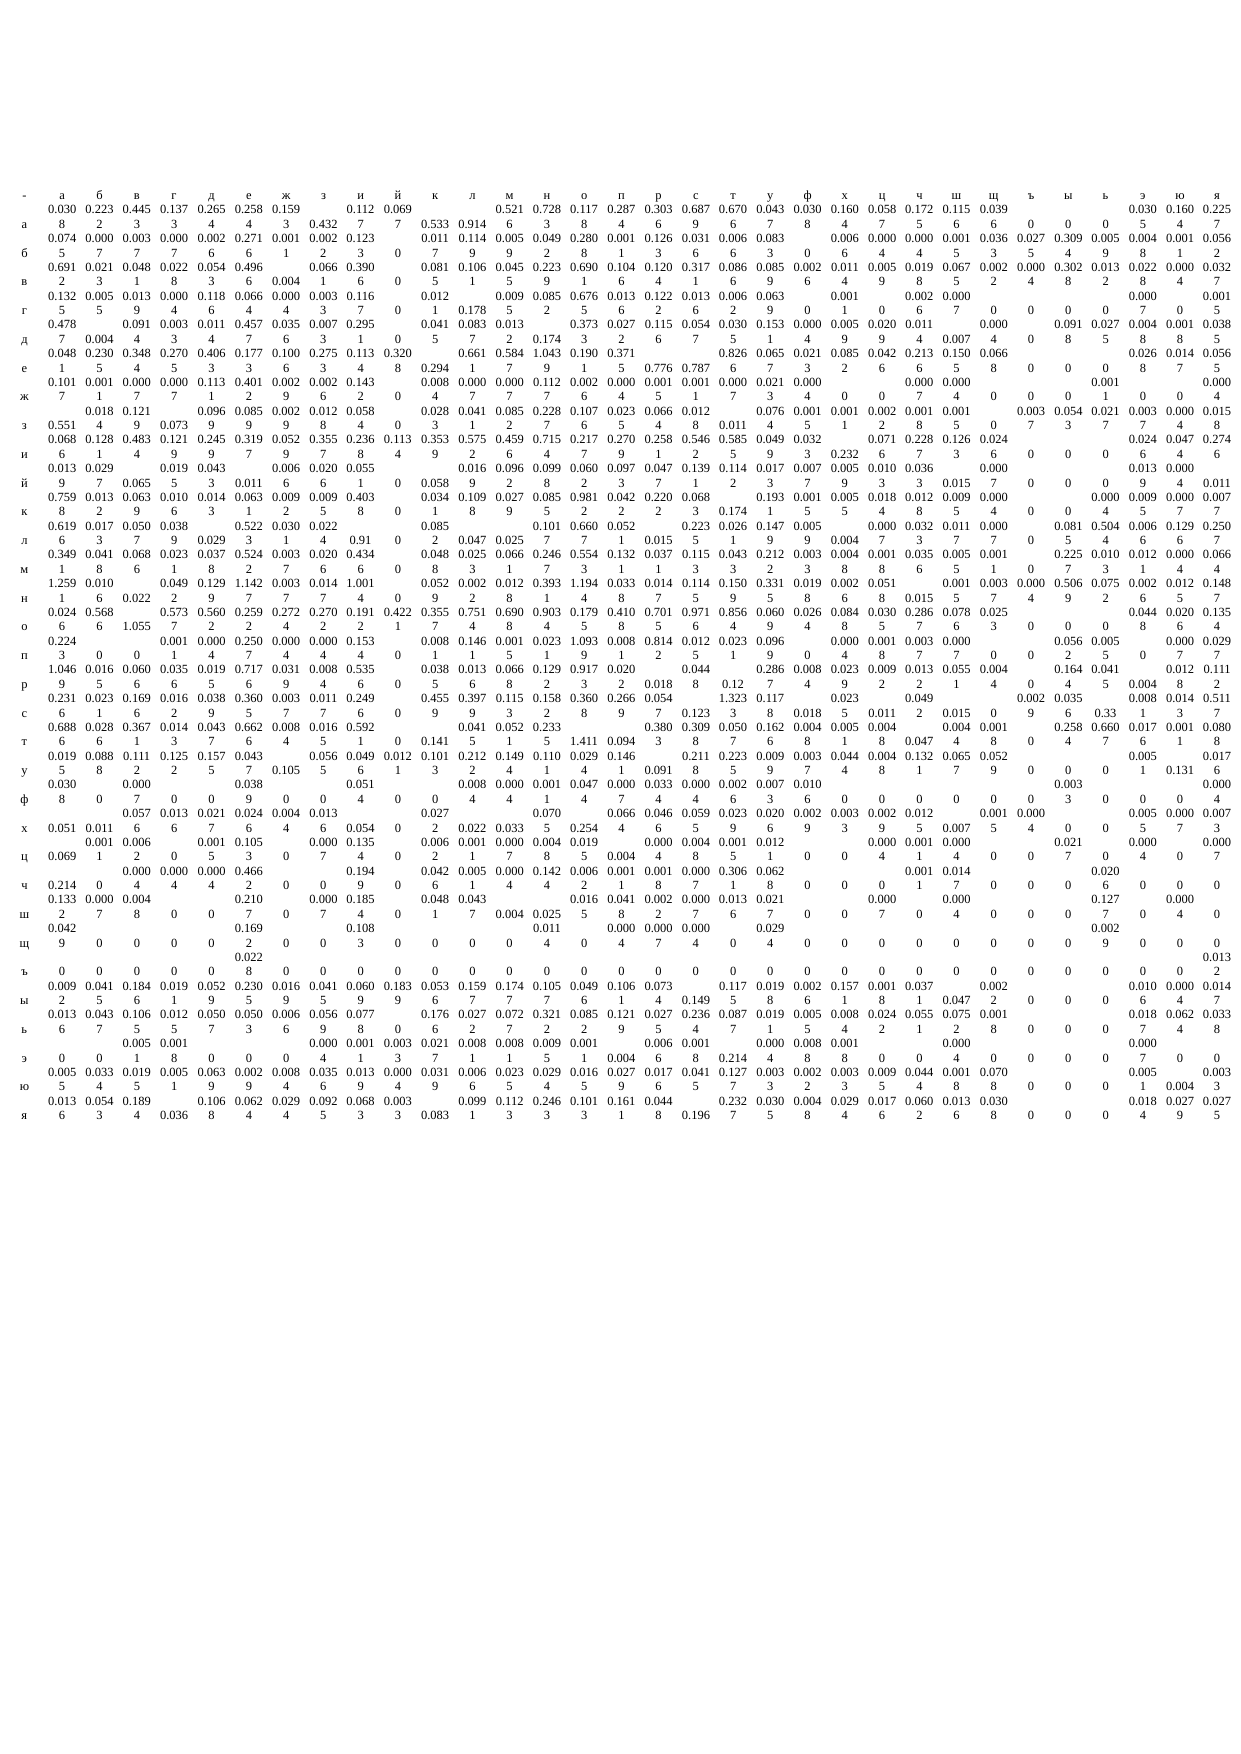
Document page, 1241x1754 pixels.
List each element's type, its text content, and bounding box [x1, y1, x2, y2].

table_cell 0.0051 [1124, 749, 1161, 777]
table_cell 0.2584 [230, 202, 267, 231]
table_cell 0.0059 [1087, 231, 1124, 260]
table_cell 0.0007 [677, 892, 714, 921]
table_cell 0 [491, 950, 528, 978]
table_cell 0.1127 [528, 375, 565, 403]
table_cell 0 [267, 777, 304, 806]
table_cell 0.0551 [901, 1007, 938, 1036]
table_cell 0.0213 [789, 346, 826, 375]
table_cell 0 [1050, 1007, 1087, 1036]
table_cell 0.1277 [1087, 892, 1124, 921]
table_cell 0 [1050, 1094, 1087, 1122]
table_cell 0.0004 [751, 1036, 789, 1065]
table_cell 0 [1087, 950, 1124, 978]
table_cell 0.1127 [342, 202, 379, 231]
table_cell 0.0474 [565, 777, 602, 806]
table_cell с [5, 691, 43, 720]
table_cell 0 [901, 777, 938, 806]
table_cell 0.0048 [677, 835, 714, 863]
table_header ч [901, 176, 938, 202]
table_header ь [1087, 176, 1124, 202]
table_cell 0 [305, 950, 342, 978]
table_cell 0.2136 [901, 346, 938, 375]
table_cell 0.0536 [416, 979, 453, 1007]
table_cell л [5, 519, 43, 547]
table_cell 0.0143 [155, 720, 192, 748]
table_cell 0 [789, 921, 826, 950]
table_cell 0.2724 [267, 605, 304, 633]
table_cell 0.0356 [901, 547, 938, 576]
table_cell 0.0378 [193, 547, 230, 576]
table_cell 0.1017 [43, 375, 81, 403]
table_cell 0.004 [81, 317, 118, 346]
table_cell 0.1149 [454, 231, 491, 260]
table_cell 0.0543 [193, 260, 230, 288]
table_cell 0 [81, 864, 118, 892]
table_cell 0.3171 [677, 260, 714, 288]
table_cell з [5, 404, 43, 432]
table_cell 0.0294 [565, 749, 602, 777]
table_cell 0.0011 [826, 404, 863, 432]
table_cell 0.1178 [565, 202, 602, 231]
table_cell 0.0011 [81, 835, 118, 863]
table_cell 0.2305 [230, 979, 267, 1007]
table_cell 0 [938, 950, 975, 978]
table_cell 0.5752 [454, 432, 491, 461]
table_cell 0.0084 [305, 662, 342, 691]
table_cell 0.0198 [789, 576, 826, 605]
table_cell 0 [975, 1036, 1012, 1065]
table_cell 0 [1050, 289, 1087, 317]
table_cell 0 [714, 950, 751, 978]
table_cell 0 [975, 289, 1012, 317]
table_cell 0.0529 [267, 432, 304, 461]
table_cell 0.2463 [528, 1094, 565, 1122]
table_cell 0.004 [826, 519, 863, 547]
table_cell 0.0308 [43, 777, 81, 806]
table_cell 0.0033 [789, 547, 826, 576]
table_cell 0 [379, 835, 416, 863]
table_cell 0.011 [863, 691, 901, 720]
table_cell 0 [193, 950, 230, 978]
table_cell 0.2716 [230, 231, 267, 260]
table_cell 0 [975, 375, 1012, 403]
table_cell 0.0037 [118, 231, 155, 260]
table_cell 0.1854 [342, 892, 379, 921]
table_cell 0.0048 [1124, 317, 1161, 346]
table_cell 0.0253 [454, 547, 491, 576]
table_cell 0.3557 [305, 432, 342, 461]
table_cell 0.2467 [528, 547, 565, 576]
table_cell 0.047 [938, 979, 975, 1007]
table_cell 0.025 [528, 892, 565, 921]
table_cell 0.0962 [491, 461, 528, 490]
table_cell 0 [193, 892, 230, 921]
table_cell 0 [81, 1036, 118, 1065]
table_cell 0.2202 [640, 490, 677, 518]
table_cell 0.0055 [81, 289, 118, 317]
table_cell 0 [43, 950, 81, 978]
table_cell 0 [379, 519, 416, 547]
table_cell 0.0062 [118, 835, 155, 863]
table_cell 0.0136 [938, 1094, 975, 1122]
table_cell 0.0007 [454, 375, 491, 403]
table_cell 0.0925 [305, 1094, 342, 1122]
table_cell 0.0055 [826, 490, 863, 518]
table_cell 0.2459 [193, 432, 230, 461]
table_cell 0.1134 [342, 346, 379, 375]
table_cell 0 [1087, 979, 1124, 1007]
table_cell 0.0301 [267, 519, 304, 547]
table_cell 0.0121 [379, 749, 416, 777]
table_cell 0.0334 [640, 777, 677, 806]
table_cell 0 [1012, 547, 1049, 576]
table_cell 0.0565 [305, 749, 342, 777]
table_cell 0.0191 [155, 979, 192, 1007]
table_cell 0 [603, 950, 640, 978]
table_cell 0.1912 [342, 605, 379, 633]
table_cell 0 [1012, 777, 1049, 806]
table_cell 0.0305 [863, 605, 901, 633]
table_cell 0.5543 [565, 547, 602, 576]
table_cell 0.0015 [938, 231, 975, 260]
table_cell 0.0004 [1087, 490, 1124, 518]
table_cell 0.0015 [491, 634, 528, 662]
table_cell 0.0062 [565, 864, 602, 892]
table_cell 0.3212 [528, 1007, 565, 1036]
table_cell 0 [677, 950, 714, 978]
table_cell 0.6912 [43, 260, 81, 288]
table_cell 0.0217 [751, 892, 789, 921]
table_cell 0.0734 [640, 979, 677, 1007]
table_cell 0.0121 [416, 289, 453, 317]
table_cell 0.007 [938, 806, 975, 835]
table_cell 0.0084 [826, 1007, 863, 1036]
table_cell 0.1153 [491, 691, 528, 720]
table_cell 0.0026 [565, 375, 602, 403]
table_cell 0.0099 [751, 749, 789, 777]
table_cell 0.1692 [230, 921, 267, 950]
table_cell 0 [1087, 1007, 1124, 1036]
table_cell 0.094 [603, 720, 640, 748]
table_cell 0.0363 [901, 461, 938, 490]
table_cell 0.7283 [528, 202, 565, 231]
table_cell 0.0004 [826, 634, 863, 662]
table_cell 0.33 [1087, 691, 1124, 720]
table_cell 0.0004 [901, 231, 938, 260]
table_cell 0.0033 [826, 806, 863, 835]
table_cell 0.0026 [789, 979, 826, 1007]
table_cell 0.0136 [714, 892, 751, 921]
table_cell 0.015 [640, 519, 677, 547]
table_cell 0.0433 [714, 547, 751, 576]
table_cell 0.4966 [230, 260, 267, 288]
table_cell 0.2122 [454, 749, 491, 777]
table_cell 0.0015 [193, 835, 230, 863]
table_cell 0 [826, 921, 863, 950]
table_cell ж [5, 375, 43, 403]
table_cell 0.0488 [416, 547, 453, 576]
table_header й [379, 176, 416, 202]
table_cell 0 [1161, 1036, 1198, 1065]
table_cell 0 [1199, 921, 1235, 950]
table_cell 0.0664 [640, 404, 677, 432]
table_cell 0.0569 [305, 1007, 342, 1036]
table_cell 0.0117 [416, 231, 453, 260]
table_cell 0.1487 [1199, 576, 1235, 605]
table_cell 0.0918 [1050, 317, 1087, 346]
table_cell 0.0507 [118, 519, 155, 547]
table_cell 0.065 [118, 461, 155, 490]
table_cell 0.0514 [342, 777, 379, 806]
table_cell 0.0059 [789, 519, 826, 547]
table_cell 0.1725 [901, 202, 938, 231]
table_cell 0.0833 [751, 231, 789, 260]
table_cell 0.1142 [714, 461, 751, 490]
table_cell 0.004 [491, 892, 528, 921]
table_cell я [5, 1094, 43, 1122]
table_cell 0 [1199, 892, 1235, 921]
table_cell 0.0026 [826, 576, 863, 605]
table_cell 0.0187 [1124, 1007, 1161, 1036]
table_cell 0 [1124, 892, 1161, 921]
table_cell 0.1696 [118, 691, 155, 720]
table_cell 0.3208 [379, 346, 416, 375]
table_cell 0.0007 [863, 892, 901, 921]
table_cell 0 [379, 634, 416, 662]
table_cell 0 [379, 375, 416, 403]
table_cell 0.0004 [640, 835, 677, 863]
table_cell 0 [155, 777, 192, 806]
table_cell 0 [416, 921, 453, 950]
table_cell 0.0026 [305, 375, 342, 403]
table_cell 0.0055 [938, 547, 975, 576]
table_cell 0.0389 [230, 777, 267, 806]
table_header м [491, 176, 528, 202]
table_cell 0.0004 [975, 490, 1012, 518]
table_cell 0.5356 [342, 662, 379, 691]
table_cell 0.0973 [603, 461, 640, 490]
table_cell 0.0048 [118, 892, 155, 921]
table_cell 1.0939 [565, 634, 602, 662]
table_cell 0.0011 [603, 231, 640, 260]
table_cell 0 [379, 892, 416, 921]
table_cell 0.0305 [1124, 202, 1161, 231]
table_cell 0.0815 [416, 260, 453, 288]
table_cell 0.0004 [789, 375, 826, 403]
table_cell 0.0437 [193, 720, 230, 748]
table_cell 0.0095 [528, 1036, 565, 1065]
table_cell 0.004 [267, 260, 304, 288]
table_cell 0.0029 [789, 806, 826, 835]
table_cell 0 [1050, 375, 1087, 403]
table_cell 0.0128 [491, 576, 528, 605]
table_cell 0.0323 [789, 432, 826, 461]
table_cell 0.5117 [1199, 691, 1235, 720]
table_cell 0.1644 [1050, 662, 1087, 691]
table_cell 0.0004 [1161, 979, 1198, 1007]
table_cell 0 [379, 404, 416, 432]
table_cell 0.0385 [1199, 317, 1235, 346]
table_cell 0.0004 [1012, 806, 1049, 835]
table_cell 0.0018 [901, 404, 938, 432]
table_cell 0.432 [305, 202, 342, 231]
table_cell 0.004 [1124, 662, 1161, 691]
table_cell 0.1013 [565, 1094, 602, 1122]
table_cell 0.776 [640, 346, 677, 375]
table_cell 0.0004 [118, 864, 155, 892]
table_cell 0.0136 [677, 289, 714, 317]
table_cell 0.0198 [901, 260, 938, 288]
table_cell 0.1233 [342, 231, 379, 260]
table_cell 0.1432 [342, 375, 379, 403]
table_cell 0.022 [118, 576, 155, 605]
table_cell 0.0037 [267, 576, 304, 605]
table_cell 0.0195 [43, 749, 81, 777]
table_cell 0.0628 [751, 864, 789, 892]
table_cell 0.0015 [938, 576, 975, 605]
table_cell 0.0004 [1161, 892, 1198, 921]
table_cell 0.0837 [454, 317, 491, 346]
table_cell 0 [379, 576, 416, 605]
table_cell 0.0661 [305, 260, 342, 288]
table_cell 0.7176 [230, 662, 267, 691]
table_cell в [5, 260, 43, 288]
table_cell 0.0173 [751, 461, 789, 490]
table_cell 0.0018 [677, 1036, 714, 1065]
table_cell 0.0022 [305, 231, 342, 260]
table_cell 0.1509 [714, 576, 751, 605]
table_cell 0.0062 [714, 289, 751, 317]
table_cell 0.1219 [118, 404, 155, 432]
table_cell 0.018 [789, 691, 826, 720]
table_cell 0.0316 [677, 231, 714, 260]
table_cell 0.0165 [565, 892, 602, 921]
table_cell 0.1263 [640, 231, 677, 260]
table_cell 0 [1124, 864, 1161, 892]
table_cell 0.1013 [416, 749, 453, 777]
table_cell 1.2591 [43, 576, 81, 605]
table_cell 0.0136 [155, 806, 192, 835]
table_cell 0 [901, 1036, 938, 1065]
table_cell 0.0176 [863, 1094, 901, 1122]
table_cell 0.0297 [1199, 634, 1235, 662]
table_cell 0.0206 [751, 806, 789, 835]
table_cell 0.1076 [565, 404, 602, 432]
table_header ф [789, 176, 826, 202]
table_cell 0.6908 [491, 605, 528, 633]
table_cell 0.4787 [43, 317, 81, 346]
table_cell 0.1321 [603, 547, 640, 576]
table_cell 0.0191 [751, 1007, 789, 1036]
table_cell б [5, 231, 43, 260]
table_cell 0.4038 [342, 490, 379, 518]
table_cell 0 [863, 921, 901, 950]
table_cell п [5, 634, 43, 662]
table_cell 0 [193, 777, 230, 806]
table_cell 0.0084 [416, 375, 453, 403]
table_cell 0.015 [938, 691, 975, 720]
table_cell 0.4834 [118, 432, 155, 461]
table_cell 0.0624 [230, 1094, 267, 1122]
table_cell 0.0639 [193, 1065, 230, 1093]
table_cell ы [5, 979, 43, 1007]
table_cell 0.9716 [677, 605, 714, 633]
table_cell 1.1427 [230, 576, 267, 605]
table_cell 0.0022 [975, 260, 1012, 288]
table_cell 0.1505 [938, 346, 975, 375]
table_cell 0.0415 [677, 1065, 714, 1093]
table_cell 0.0437 [81, 1007, 118, 1036]
table_cell 0 [1012, 1065, 1049, 1093]
table_cell 0.0206 [305, 461, 342, 490]
table_cell 0.0136 [43, 1094, 81, 1122]
table_cell 0.0529 [193, 979, 230, 1007]
table_cell 0 [379, 1007, 416, 1036]
table_cell 0 [975, 835, 1012, 863]
table_cell 0.0004 [1161, 260, 1198, 288]
table_cell 0.2507 [230, 634, 267, 662]
table_cell 0.0059 [863, 260, 901, 288]
table_cell 0.0037 [267, 691, 304, 720]
table_cell 0.0492 [155, 576, 192, 605]
table_cell 0.1277 [714, 1065, 751, 1093]
table_cell 0.2874 [603, 202, 640, 231]
table_cell 0.0173 [81, 519, 118, 547]
table_cell 0.025 [491, 519, 528, 547]
table_cell 0.5602 [193, 605, 230, 633]
table_cell 0.0231 [528, 634, 565, 662]
table_cell 0.0011 [901, 835, 938, 863]
table_cell 0.0683 [342, 1094, 379, 1122]
table_cell 0.1332 [43, 892, 81, 921]
table_cell 0 [1050, 806, 1087, 835]
table_cell 0 [267, 921, 304, 950]
table_cell 0.0004 [267, 289, 304, 317]
table_cell 0.0007 [81, 231, 118, 260]
table_cell 0.0184 [81, 404, 118, 432]
table_header н [528, 176, 565, 202]
table_cell 0.0055 [43, 1065, 81, 1093]
table_cell 0.0543 [81, 1094, 118, 1122]
table_cell 0.1461 [603, 749, 640, 777]
table_cell 0.1219 [155, 432, 192, 461]
table_cell 0.0011 [267, 231, 304, 260]
table_cell 0 [1124, 950, 1161, 978]
table_cell э [5, 1036, 43, 1065]
table_cell 0.0294 [751, 921, 789, 950]
table_cell 0.5223 [230, 519, 267, 547]
table_cell 0.0081 [603, 634, 640, 662]
table_cell 0.0007 [81, 892, 118, 921]
table_cell 0.0305 [714, 317, 751, 346]
table_cell 0.0448 [677, 662, 714, 691]
table_cell 0 [193, 1036, 230, 1065]
table_cell 0.0275 [1199, 1094, 1235, 1122]
table_cell ф [5, 777, 43, 806]
table_cell 1.1944 [565, 576, 602, 605]
table_cell н [5, 576, 43, 605]
table_cell 0.0077 [1199, 490, 1235, 518]
table_cell 0.0011 [565, 1036, 602, 1065]
table_cell 0.011 [1199, 461, 1235, 490]
table_cell 0.7514 [454, 605, 491, 633]
table_cell 0.0176 [1199, 749, 1235, 777]
table_cell 0.0444 [901, 1065, 938, 1093]
table_cell 0 [975, 777, 1012, 806]
table_cell ш [5, 892, 43, 921]
table_cell 0.0206 [1087, 864, 1124, 892]
table_header р [640, 176, 677, 202]
table_cell 0.015 [938, 461, 975, 490]
table_cell 0.0551 [342, 461, 379, 490]
table_cell 0.0103 [863, 461, 901, 490]
table_cell 0.0507 [714, 720, 751, 748]
table_header с [677, 176, 714, 202]
table_cell 0 [379, 317, 416, 346]
table_cell 0.0852 [565, 1007, 602, 1036]
table_cell 0 [1161, 921, 1198, 950]
table_cell 0.1065 [118, 1007, 155, 1036]
table_cell 0.0015 [714, 835, 751, 863]
table_header г [155, 176, 192, 202]
table_cell 0.6879 [677, 202, 714, 231]
table_cell 0.6706 [714, 202, 751, 231]
table_cell 0.0007 [938, 634, 975, 662]
table_cell 0.0011 [1087, 375, 1124, 403]
table_cell 0.1747 [491, 979, 528, 1007]
table_cell 0.0668 [491, 662, 528, 691]
table_cell 0.0011 [1161, 720, 1198, 748]
table_cell 0.0448 [1124, 605, 1161, 633]
table_cell 0.5242 [230, 547, 267, 576]
table_cell 0.0125 [901, 806, 938, 835]
table_cell 0 [975, 634, 1012, 662]
table_header ю [1161, 176, 1198, 202]
table_cell 0 [863, 864, 901, 892]
table_cell 0.6611 [454, 346, 491, 375]
table_cell 0.0705 [528, 806, 565, 835]
table_cell 0.0198 [751, 979, 789, 1007]
table_cell 0.0195 [193, 662, 230, 691]
table_header к [416, 176, 453, 202]
table_cell 0.0011 [677, 375, 714, 403]
table_cell 0.0308 [975, 1094, 1012, 1122]
table_cell 0.0136 [43, 1007, 81, 1036]
table_cell 0.0275 [640, 1007, 677, 1036]
table_cell 0 [1050, 749, 1087, 777]
table_cell 0 [1124, 634, 1161, 662]
table_cell 0 [81, 634, 118, 662]
table_cell 0.0007 [901, 375, 938, 403]
table_cell 0.0202 [603, 662, 640, 691]
table_cell 0 [826, 892, 863, 921]
table_cell 0.0294 [267, 1094, 304, 1122]
table_cell 0.0481 [118, 260, 155, 288]
table_cell 0 [118, 634, 155, 662]
table_cell 0 [975, 864, 1012, 892]
table_cell 0 [1050, 950, 1087, 978]
table_cell 0.0004 [1199, 777, 1235, 806]
table_cell 0.0004 [863, 835, 901, 863]
table_header е [230, 176, 267, 202]
table_cell 0.2507 [1199, 519, 1235, 547]
table_cell 0.0004 [1199, 375, 1235, 403]
table_cell 0.2867 [751, 662, 789, 691]
table_cell 0.0852 [826, 346, 863, 375]
table_cell 0.1061 [454, 260, 491, 288]
table_cell 0 [1050, 979, 1087, 1007]
table_cell 0.0602 [565, 461, 602, 490]
table_cell 0.0136 [603, 289, 640, 317]
table_cell 0.214 [714, 1036, 751, 1065]
table_cell 0.2584 [1050, 720, 1087, 748]
table_cell 0.0004 [305, 634, 342, 662]
table_cell 0.3028 [1050, 260, 1087, 288]
table_cell 0.0385 [416, 662, 453, 691]
table_cell 0 [1050, 605, 1087, 633]
table_cell 0.0261 [714, 519, 751, 547]
table_cell 0 [1161, 777, 1198, 806]
table_cell 0.0162 [155, 691, 192, 720]
table_header щ [975, 176, 1012, 202]
table_cell 0.0209 [863, 317, 901, 346]
table_header о [565, 176, 602, 202]
table_cell 0.0007 [305, 835, 342, 863]
table_cell 0.0007 [1199, 835, 1235, 863]
table_cell 0.0268 [1124, 346, 1161, 375]
table_cell 0.0092 [863, 662, 901, 691]
table_cell 0 [1012, 519, 1049, 547]
table_cell 0.1931 [751, 490, 789, 518]
table_cell 0 [789, 950, 826, 978]
table_cell 0.0275 [1012, 231, 1049, 260]
table_cell 0.0022 [789, 1065, 826, 1093]
table_cell 0.0073 [305, 317, 342, 346]
table_cell 0.2122 [751, 547, 789, 576]
table_cell 0.0059 [826, 461, 863, 490]
table_cell 0 [1087, 835, 1124, 863]
table_cell 0.1373 [155, 202, 192, 231]
table_cell 0.0246 [1124, 432, 1161, 461]
table_cell 0.0848 [826, 605, 863, 633]
table_header у [751, 176, 789, 202]
table_cell 0.0004 [1161, 547, 1198, 576]
table_cell 0.0018 [863, 547, 901, 576]
table_cell 0.7598 [43, 490, 81, 518]
table_cell 0.1949 [342, 864, 379, 892]
table_cell 0.0562 [1199, 231, 1235, 260]
table_cell 0.1222 [640, 289, 677, 317]
table_cell 0.0114 [528, 921, 565, 950]
table_cell 0.0914 [118, 317, 155, 346]
table_cell 1.0439 [528, 346, 565, 375]
table_cell 0 [1012, 864, 1049, 892]
table_cell 0.0022 [975, 979, 1012, 1007]
table_cell 0.0481 [43, 346, 81, 375]
table_cell 0.0745 [43, 231, 81, 260]
table_cell 0.3197 [230, 432, 267, 461]
table_cell 0.0507 [193, 1007, 230, 1036]
table_cell 0.0518 [863, 576, 901, 605]
table_cell 0.0007 [118, 375, 155, 403]
table_cell ь [5, 1007, 43, 1036]
table_cell 0.0664 [1199, 547, 1235, 576]
table_cell 0.0004 [305, 1036, 342, 1065]
table_cell 0.1156 [938, 202, 975, 231]
table_cell 0.022 [454, 806, 491, 835]
table_cell 0.0217 [193, 806, 230, 835]
table_cell 0.0184 [1124, 1094, 1161, 1122]
table_cell 0 [975, 921, 1012, 950]
table_cell 0.3803 [640, 720, 677, 748]
table_cell 0.1461 [454, 634, 491, 662]
table_cell 0 [751, 950, 789, 978]
table_cell 0.0073 [751, 777, 789, 806]
table_cell 0.058 [416, 461, 453, 490]
table_cell 0.0147 [1199, 979, 1235, 1007]
table_cell 0.0015 [1199, 289, 1235, 317]
table_cell 0.0007 [1124, 289, 1161, 317]
table_cell 0.0055 [789, 1007, 826, 1036]
table_cell 0.054 [342, 806, 379, 835]
table_cell 0.0081 [454, 1036, 491, 1065]
table_header х [826, 176, 863, 202]
table_cell 0.3036 [640, 202, 677, 231]
table_cell 0.0239 [714, 806, 751, 835]
table_cell 0.1494 [491, 749, 528, 777]
table_cell 0.0033 [1199, 1065, 1235, 1093]
table_header ы [1050, 176, 1087, 202]
table_cell 0.0147 [1161, 346, 1198, 375]
table_cell 0.2368 [342, 432, 379, 461]
table_header ш [938, 176, 975, 202]
table_cell 0.0106 [1124, 979, 1161, 1007]
table_cell 0.0128 [1161, 662, 1198, 691]
table_header - [5, 176, 43, 202]
table_cell 0.0242 [863, 1007, 901, 1036]
table_cell 0.3979 [454, 691, 491, 720]
table_cell 0.1534 [342, 634, 379, 662]
table_cell 0.3931 [528, 576, 565, 605]
table_cell 0 [379, 806, 416, 835]
table_header в [118, 176, 155, 202]
table_cell 0 [789, 634, 826, 662]
table_cell 0.4346 [342, 547, 379, 576]
table_cell 0 [714, 921, 751, 950]
table_cell 0 [1199, 1036, 1235, 1065]
table_cell 0.1098 [454, 490, 491, 518]
table_cell 0.0264 [789, 605, 826, 633]
table_cell 0.0279 [1161, 1094, 1198, 1122]
table_cell 0.0664 [603, 806, 640, 835]
table_cell 1.3233 [714, 691, 751, 720]
table_cell 0.7154 [528, 432, 565, 461]
table_cell 0.0639 [751, 289, 789, 317]
table_cell 0.047 [454, 519, 491, 547]
table_cell 0.1604 [1161, 202, 1198, 231]
table_cell 0.0474 [1161, 432, 1198, 461]
table_cell 1.0469 [43, 662, 81, 691]
table_cell у [5, 749, 43, 777]
table_cell 0 [826, 950, 863, 978]
table_cell 0.0697 [379, 202, 416, 231]
table_cell 0.0418 [603, 892, 640, 921]
table_cell 0.0026 [714, 777, 751, 806]
table_cell 0.0246 [43, 605, 81, 633]
table_cell 0.0081 [416, 634, 453, 662]
table_cell 0 [640, 950, 677, 978]
table_cell 0.5462 [677, 432, 714, 461]
table_cell 0.0004 [379, 1065, 416, 1093]
table_cell 0.0029 [267, 375, 304, 403]
table_cell 0.2243 [43, 634, 81, 662]
table_cell 0 [155, 835, 192, 863]
table_cell 0.018 [640, 662, 677, 691]
table_cell 0.0004 [938, 835, 975, 863]
table_cell 0.0125 [155, 1007, 192, 1036]
table_cell 0 [1087, 605, 1124, 633]
table_cell 0.033 [491, 806, 528, 835]
table_cell 0.0437 [751, 202, 789, 231]
table_cell 0.0543 [1050, 404, 1087, 432]
table_cell 0 [1050, 864, 1087, 892]
table_cell 0.6626 [230, 720, 267, 748]
table_cell 0.0664 [230, 289, 267, 317]
table_cell 0.0048 [789, 720, 826, 748]
table_cell 0.0007 [938, 289, 975, 317]
table_cell 0.0011 [528, 777, 565, 806]
table_cell 0.2257 [1050, 547, 1087, 576]
table_cell 0.0708 [975, 1065, 1012, 1093]
table_cell 0.015 [901, 576, 938, 605]
table_cell 0.0004 [155, 289, 192, 317]
table_cell 0.1611 [603, 1094, 640, 1122]
table_cell 0.0084 [267, 1065, 304, 1093]
table_cell 0.1325 [43, 289, 81, 317]
table_cell 0.0235 [603, 404, 640, 432]
table_cell 0.0007 [863, 519, 901, 547]
table_cell 0.0033 [379, 1094, 416, 1122]
table_cell 0.0139 [342, 1065, 379, 1093]
table_cell 0.0132 [491, 317, 528, 346]
table_cell 0.0095 [1124, 490, 1161, 518]
table_cell 0.0231 [81, 691, 118, 720]
table_cell 0.0389 [155, 519, 192, 547]
table_cell 0.0551 [938, 662, 975, 691]
table_cell 0.0007 [305, 892, 342, 921]
table_cell 0.0004 [1161, 461, 1198, 490]
table_cell 0.0686 [43, 432, 81, 461]
table_cell 0.0121 [1124, 547, 1161, 576]
table_cell 0.3557 [416, 605, 453, 633]
table_cell 0.0437 [454, 892, 491, 921]
table_cell а [5, 202, 43, 231]
table_cell 0 [43, 1036, 81, 1065]
table_cell 0.0675 [938, 260, 975, 288]
table_cell 0.12 [714, 662, 751, 691]
table_cell 0.0752 [938, 1007, 975, 1036]
table_cell 0.1186 [193, 289, 230, 317]
table_cell 0.0866 [714, 260, 751, 288]
table_cell 0.0004 [603, 375, 640, 403]
table_cell 0.0084 [454, 777, 491, 806]
table_cell 0 [1199, 864, 1235, 892]
table_cell 0.1145 [677, 576, 714, 605]
table_cell 0.1083 [342, 921, 379, 950]
table_cell 0.0004 [863, 231, 901, 260]
table_cell 0.1053 [230, 835, 267, 863]
table_cell 0 [1012, 490, 1049, 518]
table_cell 0.91 [342, 519, 379, 547]
table_header п [603, 176, 640, 202]
table_header я [1199, 176, 1235, 202]
table_cell 0 [416, 777, 453, 806]
table_cell 0.0338 [603, 576, 640, 605]
table_cell 0.0455 [491, 260, 528, 288]
table_cell 0.4063 [193, 346, 230, 375]
table_cell 0 [118, 950, 155, 978]
table_cell 0.0143 [193, 490, 230, 518]
table_header э [1124, 176, 1161, 202]
table_cell 0 [155, 950, 192, 978]
table_cell д [5, 317, 43, 346]
table_cell 0.0228 [1124, 260, 1161, 288]
table_cell 0 [1124, 921, 1161, 950]
table_cell 0.0132 [1199, 950, 1235, 978]
table_cell 0.3491 [43, 547, 81, 576]
table_cell 0.0716 [863, 432, 901, 461]
table_cell 0.0007 [640, 921, 677, 950]
table_cell 0.2592 [230, 605, 267, 633]
table_cell 0 [1087, 749, 1124, 777]
table_cell 0.3094 [1050, 231, 1087, 260]
table_cell 0.1773 [230, 346, 267, 375]
table_cell 0.1061 [603, 979, 640, 1007]
table_cell 0 [1050, 892, 1087, 921]
table_cell 0.0169 [454, 461, 491, 490]
table_cell 0.0004 [789, 317, 826, 346]
table_header а [43, 176, 81, 202]
table_cell 0.0371 [640, 547, 677, 576]
table_cell 0.0033 [751, 1065, 789, 1093]
table_cell 0 [267, 892, 304, 921]
table_cell 0 [1124, 375, 1161, 403]
table_cell 0 [379, 864, 416, 892]
table_cell 0.0136 [305, 806, 342, 835]
table_cell 0.1626 [751, 720, 789, 748]
table_cell 0 [379, 950, 416, 978]
table_cell 0.0602 [901, 1094, 938, 1122]
table_cell 0.0184 [863, 490, 901, 518]
table_cell 0.0808 [1199, 720, 1235, 748]
table_cell 0.4662 [230, 864, 267, 892]
table_cell 0.2235 [677, 519, 714, 547]
table_cell 0.178 [454, 289, 491, 317]
table_cell 0.0143 [1161, 691, 1198, 720]
table_cell 0 [230, 1036, 267, 1065]
table_cell 0.0547 [640, 691, 677, 720]
table_cell 0.1156 [640, 317, 677, 346]
table_cell 0.0595 [677, 806, 714, 835]
table_cell 0 [1124, 777, 1161, 806]
table_cell 0.0128 [901, 490, 938, 518]
table_cell 0.0022 [454, 576, 491, 605]
table_cell 0.0609 [342, 979, 379, 1007]
table_cell 0.7015 [640, 605, 677, 633]
table_cell 0.0125 [677, 634, 714, 662]
table_cell 0 [81, 921, 118, 950]
table_cell 0.0969 [193, 404, 230, 432]
table_cell 0.0231 [714, 634, 751, 662]
table_cell 0.1354 [342, 835, 379, 863]
table_cell 0.091 [640, 749, 677, 777]
table_cell 0.1123 [491, 1094, 528, 1122]
table_cell 0.6607 [1087, 720, 1124, 748]
table_cell 0 [1161, 289, 1198, 317]
table_cell 0.0033 [305, 289, 342, 317]
table_cell 0.011 [81, 806, 118, 835]
table_cell 0.0529 [416, 576, 453, 605]
table_cell 0.0018 [975, 1007, 1012, 1036]
table_cell 0.029 [193, 519, 230, 547]
table_cell 0 [1012, 202, 1049, 231]
table_cell 0.3715 [603, 346, 640, 375]
table_cell 0.0015 [938, 404, 975, 432]
table_cell 0.2305 [81, 346, 118, 375]
table_cell 0.0319 [267, 662, 304, 691]
table_cell 0.0294 [528, 1065, 565, 1093]
table_cell 0.0092 [43, 979, 81, 1007]
table_cell 0.0125 [1161, 576, 1198, 605]
table_cell 0.1846 [118, 979, 155, 1007]
table_cell 0.0011 [901, 864, 938, 892]
table_cell 0.214 [43, 864, 81, 892]
table_cell 0.0051 [826, 720, 863, 748]
table_cell 0 [1050, 490, 1087, 518]
table_cell 0.0066 [714, 231, 751, 260]
table_cell 0.0007 [714, 375, 751, 403]
table_cell 0.0433 [193, 461, 230, 490]
table_cell 0 [1087, 202, 1124, 231]
table_cell 0.2107 [230, 892, 267, 921]
table_cell 0.1204 [640, 260, 677, 288]
table_cell 0.2669 [603, 691, 640, 720]
table_cell 0.0217 [1087, 404, 1124, 432]
table_cell 0.1153 [677, 547, 714, 576]
table_cell 0.2705 [155, 346, 192, 375]
table_cell 0.0132 [81, 490, 118, 518]
table_cell 0.2581 [640, 432, 677, 461]
table_cell 0.0877 [714, 1007, 751, 1036]
table_cell 0.036 [155, 1094, 192, 1122]
table_cell 0 [826, 375, 863, 403]
table_cell 0.2287 [528, 404, 565, 432]
table_cell 0.0356 [267, 317, 304, 346]
table_cell 0.1175 [714, 979, 751, 1007]
table_cell 0.0011 [1161, 231, 1198, 260]
table_cell 0.0051 [155, 1065, 192, 1093]
table_cell 0.1131 [193, 375, 230, 403]
table_cell 0.0011 [603, 864, 640, 892]
table_cell 0.0213 [751, 375, 789, 403]
table_cell 0.1354 [1199, 605, 1235, 633]
table_cell 0 [379, 231, 416, 260]
table_cell 0 [1050, 921, 1087, 950]
table_cell 0 [826, 864, 863, 892]
table_cell 0 [379, 490, 416, 518]
table_cell 0.0088 [789, 1036, 826, 1065]
table_cell 0 [305, 921, 342, 950]
table_cell 0.1571 [826, 979, 863, 1007]
table_cell 0 [379, 662, 416, 691]
table_cell 0 [1012, 432, 1049, 461]
table_cell 0 [901, 892, 938, 921]
table_cell 0 [267, 1036, 304, 1065]
table_cell 0.0158 [1199, 404, 1235, 432]
table_cell 0.4108 [603, 605, 640, 633]
table_cell 0.0492 [901, 691, 938, 720]
table_cell 0.8266 [714, 346, 751, 375]
table_cell 0.0029 [1012, 691, 1049, 720]
table_cell 0.0418 [81, 547, 118, 576]
table_cell 0.0969 [751, 634, 789, 662]
table_cell 0 [416, 950, 453, 978]
table_cell 0.2951 [342, 317, 379, 346]
table_cell 0.0004 [938, 375, 975, 403]
table_cell 0.2118 [677, 749, 714, 777]
table_cell 0.254 [565, 806, 602, 835]
table_cell 0 [379, 777, 416, 806]
table_cell 0.5847 [491, 346, 528, 375]
table_cell 0 [1012, 605, 1049, 633]
table_cell 0.4559 [416, 691, 453, 720]
table_cell 0.0048 [789, 1094, 826, 1122]
table_cell 0.1424 [528, 864, 565, 892]
table_cell 0.0051 [118, 1036, 155, 1065]
table_cell 0.0228 [230, 950, 267, 978]
table_cell 0.0147 [640, 576, 677, 605]
table_cell г [5, 289, 43, 317]
table_cell 0.0095 [938, 490, 975, 518]
table_cell р [5, 662, 43, 691]
table_cell 0.9173 [565, 662, 602, 691]
table_cell 0.0004 [267, 634, 304, 662]
table_cell 0 [118, 921, 155, 950]
table_cell 0 [491, 921, 528, 950]
table_cell 0 [863, 777, 901, 806]
table_cell 0.0668 [975, 346, 1012, 375]
table_cell 0.0855 [528, 490, 565, 518]
table_cell 0.0275 [1087, 317, 1124, 346]
table_cell 0.0048 [528, 835, 565, 863]
table_cell 0 [81, 950, 118, 978]
table_cell 0.0004 [1012, 260, 1049, 288]
table_cell 0.0007 [491, 375, 528, 403]
table_cell 0.1531 [751, 317, 789, 346]
table_cell 0.1604 [826, 202, 863, 231]
table_cell 0.5686 [81, 605, 118, 633]
table_cell 0 [155, 892, 192, 921]
table_cell к [5, 490, 43, 518]
table_cell 0.1281 [81, 432, 118, 461]
table_cell 0.0852 [491, 404, 528, 432]
table_cell 0.0246 [975, 432, 1012, 461]
table_cell 0.914 [454, 202, 491, 231]
table_cell 0.0415 [1087, 662, 1124, 691]
table_cell ъ [5, 950, 43, 978]
table_cell 0.3098 [677, 720, 714, 748]
table_cell 0.0048 [863, 720, 901, 748]
table_cell 0.0624 [1161, 1007, 1198, 1036]
table_cell 0 [1050, 1036, 1087, 1065]
table_cell 0.0018 [640, 864, 677, 892]
table_cell 0.0051 [454, 864, 491, 892]
table_cell 0.0015 [975, 806, 1012, 835]
table_cell 0.0444 [826, 749, 863, 777]
table_cell 0.0004 [677, 921, 714, 950]
table_cell 0.0011 [155, 634, 192, 662]
table_cell 0.0121 [751, 835, 789, 863]
table_cell 0.0429 [43, 921, 81, 950]
table_cell 0.0437 [230, 749, 267, 777]
table_cell 0 [975, 950, 1012, 978]
table_cell 0.0022 [863, 404, 901, 432]
table_cell 0.0415 [81, 979, 118, 1007]
table_cell 0 [826, 777, 863, 806]
table_cell и [5, 432, 43, 461]
table_cell 0.0048 [826, 547, 863, 576]
table_cell 0.105 [267, 749, 304, 777]
table_cell 0 [975, 404, 1012, 432]
table_cell 0.0114 [826, 260, 863, 288]
table_cell 0 [1012, 317, 1049, 346]
table_cell 0.0308 [789, 202, 826, 231]
table_cell 0.1296 [1161, 519, 1198, 547]
table_cell 0.6886 [43, 720, 81, 748]
table_cell 0.0334 [81, 1065, 118, 1093]
table_cell 0.0018 [975, 720, 1012, 748]
table_cell 0.0852 [528, 289, 565, 317]
table_cell 0.0007 [491, 835, 528, 863]
table_cell 0.004 [603, 1036, 640, 1065]
table_cell 0.0448 [640, 1094, 677, 1122]
table_cell 0.0007 [155, 375, 192, 403]
table_cell 0.0007 [1124, 1036, 1161, 1065]
table_cell 0.0004 [1012, 576, 1049, 605]
table_cell щ [5, 921, 43, 950]
table_cell 0.1901 [565, 346, 602, 375]
table_cell 0.3608 [565, 691, 602, 720]
table_cell 0.2239 [528, 260, 565, 288]
table_cell 0 [789, 864, 826, 892]
table_cell 0.0081 [1124, 691, 1161, 720]
table_cell 0.0235 [826, 691, 863, 720]
table_header и [342, 176, 379, 202]
table_cell 0.123 [677, 691, 714, 720]
table_cell 0.0007 [1161, 490, 1198, 518]
table_cell 0.6765 [565, 289, 602, 317]
table_cell 0.0639 [118, 490, 155, 518]
table_cell 0.0496 [565, 979, 602, 1007]
table_cell 0.0026 [901, 289, 938, 317]
table_header д [193, 176, 230, 202]
table_cell 0.0477 [640, 461, 677, 490]
table_cell 0.0195 [565, 835, 602, 863]
table_cell 0 [1012, 1036, 1049, 1065]
table_cell 0.0727 [491, 1007, 528, 1036]
table_cell 0.0018 [826, 1036, 863, 1065]
table_cell 0 [1012, 662, 1049, 691]
table_cell 0.0481 [416, 892, 453, 921]
table_cell 0.0128 [305, 404, 342, 432]
table_cell 0.0066 [267, 461, 304, 490]
table_cell 0.0217 [1050, 835, 1087, 863]
table_cell 0 [1012, 720, 1049, 748]
table_cell 0.0217 [416, 1036, 453, 1065]
table_cell 0 [1161, 375, 1198, 403]
table_cell 0.0081 [491, 1036, 528, 1065]
table_cell 0 [1050, 432, 1087, 461]
table_cell 0.1101 [528, 749, 565, 777]
table_cell 1.0014 [342, 576, 379, 605]
table_cell 0.0176 [1124, 720, 1161, 748]
table_cell 0.2702 [305, 605, 342, 633]
table_cell 0.0007 [603, 777, 640, 806]
table_cell 0.0323 [901, 519, 938, 547]
table_cell 0.0018 [863, 979, 901, 1007]
table_cell 0.1593 [267, 202, 304, 231]
table_cell 0.0051 [1124, 1065, 1161, 1093]
table_cell 0.1391 [677, 461, 714, 490]
table_cell 0.0114 [193, 317, 230, 346]
table_cell 0.0037 [975, 576, 1012, 605]
table_cell 0.0037 [1012, 404, 1049, 432]
table_cell 0.6196 [43, 519, 81, 547]
table_cell 0 [1012, 346, 1049, 375]
table_cell 0.4221 [379, 605, 416, 633]
table_cell 0.0007 [1161, 634, 1198, 662]
table_cell 0.0004 [938, 892, 975, 921]
table_cell 0.0004 [491, 864, 528, 892]
table_cell 0.0815 [1050, 519, 1087, 547]
table_cell 0 [1050, 461, 1087, 490]
table_cell 0.3315 [751, 576, 789, 605]
table_header ж [267, 176, 304, 202]
table_cell 0.0011 [975, 547, 1012, 576]
table_cell 0.0037 [789, 749, 826, 777]
table_cell 0.0492 [528, 231, 565, 260]
table_cell 0.174 [714, 490, 751, 518]
table_cell 0 [863, 289, 901, 317]
table_cell 0.0022 [640, 892, 677, 921]
table_cell 0.0396 [975, 202, 1012, 231]
table_cell 0.0852 [416, 519, 453, 547]
table_cell 0 [1050, 1065, 1087, 1093]
table_cell 0.0103 [1087, 547, 1124, 576]
table_cell м [5, 547, 43, 576]
table_cell 0 [379, 720, 416, 748]
table_cell 0.0415 [454, 720, 491, 748]
table_cell 0.294 [416, 346, 453, 375]
table_cell 0.0011 [454, 835, 491, 863]
table_cell 0.0084 [267, 720, 304, 748]
table_cell 0.0026 [193, 231, 230, 260]
table_cell 0.1479 [751, 519, 789, 547]
table_cell 0.1178 [751, 691, 789, 720]
table_cell 0.533 [416, 202, 453, 231]
table_cell 0.5737 [155, 605, 192, 633]
table_cell 0 [901, 950, 938, 978]
table_header л [454, 176, 491, 202]
table_cell 0.787 [677, 346, 714, 375]
table_header ц [863, 176, 901, 202]
table_cell 0.1795 [565, 605, 602, 633]
table_cell 0 [863, 950, 901, 978]
table_cell 0.0363 [975, 231, 1012, 260]
table_cell 0.0066 [454, 1065, 491, 1093]
table_cell 0.149 [677, 979, 714, 1007]
table_cell 0.0077 [789, 461, 826, 490]
table_cell 0.0169 [267, 979, 304, 1007]
table_cell 0.0066 [640, 1036, 677, 1065]
table_cell 0.047 [901, 720, 938, 748]
table_cell 0.2746 [1199, 432, 1235, 461]
table_cell 0.0132 [901, 662, 938, 691]
table_cell 0 [1161, 950, 1198, 978]
table_cell 0.0752 [1087, 576, 1124, 605]
table_cell 0.0341 [416, 490, 453, 518]
table_cell 0.5921 [342, 720, 379, 748]
table_cell 0.0132 [1087, 260, 1124, 288]
table_cell 0.0066 [1124, 519, 1161, 547]
table_cell 0.0356 [305, 1065, 342, 1093]
table_cell 0 [1087, 806, 1124, 835]
table_cell 0 [975, 892, 1012, 921]
table_cell 0.0411 [454, 404, 491, 432]
table_header ъ [1012, 176, 1049, 202]
table_cell 0.2287 [901, 432, 938, 461]
table_cell ю [5, 1065, 43, 1093]
table_cell 0 [1012, 461, 1049, 490]
table_cell 0.0991 [454, 1094, 491, 1122]
table_cell 0.0062 [416, 835, 453, 863]
table_cell 0.196 [677, 1094, 714, 1122]
table_cell 0.2335 [528, 720, 565, 748]
table_cell 0.0029 [1087, 921, 1124, 950]
table_cell 0.0371 [901, 979, 938, 1007]
table_cell 0.0136 [454, 662, 491, 691]
table_cell 0.2867 [901, 605, 938, 633]
table_cell 0.0026 [789, 260, 826, 288]
table_cell 0 [1161, 835, 1198, 863]
table_cell 0.6607 [565, 519, 602, 547]
table_cell 0.0206 [305, 547, 342, 576]
table_cell 0 [379, 260, 416, 288]
table_cell 0.0279 [491, 490, 528, 518]
table_cell 0 [1087, 346, 1124, 375]
table_cell 0.2496 [342, 691, 379, 720]
table_cell 0.0059 [491, 231, 528, 260]
table_cell 0 [1087, 1036, 1124, 1065]
table_cell 0.0004 [1124, 835, 1161, 863]
table_cell 0.0176 [640, 1065, 677, 1093]
table_cell 0.0106 [155, 490, 192, 518]
table_cell 0.011 [714, 404, 751, 432]
table_cell 0.0521 [491, 720, 528, 748]
table_cell 0 [863, 1036, 901, 1065]
table_cell 0 [1087, 1094, 1124, 1122]
table_cell 0 [975, 691, 1012, 720]
table_cell 0.2709 [603, 432, 640, 461]
table_cell 0 [193, 921, 230, 950]
table_cell 0 [1012, 375, 1049, 403]
table_cell 0.0338 [1199, 1007, 1235, 1036]
table_header з [305, 176, 342, 202]
table_cell 0.1292 [528, 662, 565, 691]
table_cell 0.0011 [826, 289, 863, 317]
table_cell 0 [1012, 892, 1049, 921]
table_cell 0.0606 [118, 662, 155, 691]
table_cell 0.2257 [1199, 202, 1235, 231]
table_cell 0.0657 [938, 749, 975, 777]
table_cell 0 [454, 921, 491, 950]
table_cell 0.0466 [640, 806, 677, 835]
table_cell 0.8142 [640, 634, 677, 662]
table_cell 0.0007 [155, 231, 192, 260]
table_cell 0 [379, 691, 416, 720]
table_cell 0.0117 [938, 519, 975, 547]
table_cell ц [5, 835, 43, 863]
table_cell 0.131 [1161, 749, 1198, 777]
table_cell 0.0004 [677, 777, 714, 806]
table_cell 0.0195 [155, 461, 192, 490]
table_cell 0.0529 [975, 749, 1012, 777]
table_cell 0.1894 [118, 1094, 155, 1122]
table_cell 0 [1161, 864, 1198, 892]
table_cell 0.5044 [1087, 519, 1124, 547]
table_cell 0.0106 [789, 777, 826, 806]
table_cell 0.0786 [938, 605, 975, 633]
table_cell 0.0195 [118, 1065, 155, 1093]
table_cell 0.8564 [714, 605, 751, 633]
table_cell 0 [938, 921, 975, 950]
table_cell 0.0007 [118, 777, 155, 806]
table_cell 0.0055 [1124, 806, 1161, 835]
table_cell 0.0059 [826, 317, 863, 346]
table_cell 0.3671 [118, 720, 155, 748]
table_cell 0 [305, 777, 342, 806]
table_cell 0.5216 [491, 202, 528, 231]
table_cell 0.0015 [789, 404, 826, 432]
table_cell 0.0037 [1124, 404, 1161, 432]
table_cell 0.011 [230, 461, 267, 490]
table_cell 0.0147 [938, 864, 975, 892]
table_cell 0.9034 [528, 605, 565, 633]
table_cell 0.0033 [379, 1036, 416, 1065]
table_cell 0.0095 [491, 289, 528, 317]
table_cell 0.0029 [230, 1065, 267, 1093]
table_cell 0.0297 [81, 461, 118, 490]
table_cell 0.0279 [603, 1065, 640, 1093]
table_cell 0.0565 [1199, 346, 1235, 375]
table_cell 0.2654 [193, 202, 230, 231]
table_cell 0 [789, 289, 826, 317]
table_cell 0 [379, 547, 416, 576]
table_cell 0.0044 [267, 806, 304, 835]
table_cell 0.0503 [230, 1007, 267, 1036]
table_cell 0.1134 [379, 432, 416, 461]
table_cell 0 [267, 835, 304, 863]
table_cell 0.9812 [565, 490, 602, 518]
table_cell 0.0272 [416, 806, 453, 835]
table_cell 0.0764 [751, 404, 789, 432]
table_cell 0.0609 [751, 605, 789, 633]
table_cell 0.0044 [975, 662, 1012, 691]
table_cell 0 [1012, 921, 1049, 950]
table_cell 0.0066 [826, 231, 863, 260]
table_cell 0.0015 [789, 490, 826, 518]
table_cell 0.1219 [603, 1007, 640, 1036]
table_cell 0 [1012, 979, 1049, 1007]
table_cell 0.083 [416, 1094, 453, 1122]
table_cell 0.0139 [1124, 461, 1161, 490]
table_cell х [5, 806, 43, 835]
table_cell 0.0422 [603, 490, 640, 518]
table_cell 0 [826, 835, 863, 863]
table_cell 0.2327 [714, 1094, 751, 1122]
table_cell 0.0686 [118, 547, 155, 576]
table_cell 0.0294 [826, 1094, 863, 1122]
table_cell 0.4577 [230, 317, 267, 346]
table_cell 0.5069 [1050, 576, 1087, 605]
table_cell 0.141 [416, 720, 453, 748]
table_cell 0 [565, 950, 602, 978]
table_cell 0.0308 [43, 202, 81, 231]
table_cell 0.0004 [193, 864, 230, 892]
table_cell 0 [1012, 950, 1049, 978]
table_cell 0.4596 [491, 432, 528, 461]
table_cell 0.0521 [603, 519, 640, 547]
table_cell 0 [379, 921, 416, 950]
table_cell 0.0095 [863, 1065, 901, 1093]
table_cell 0.0283 [416, 404, 453, 432]
table_cell 0.0547 [677, 317, 714, 346]
table_cell 0.3061 [714, 864, 751, 892]
table_cell 0.0073 [1199, 806, 1235, 835]
table_cell 0.0165 [305, 720, 342, 748]
table_cell 0.0007 [677, 864, 714, 892]
table_cell 0.0231 [155, 547, 192, 576]
table_cell 0.0859 [230, 404, 267, 432]
table_cell 0.551 [43, 404, 81, 432]
table_cell 0.0128 [677, 404, 714, 432]
table_cell 0.3539 [416, 432, 453, 461]
table_cell 0 [1012, 289, 1049, 317]
table_cell 0.174 [528, 317, 565, 346]
table_cell 0 [1087, 1065, 1124, 1093]
table_cell 0.0327 [1199, 260, 1235, 288]
table_cell 0.0319 [416, 1065, 453, 1093]
table_header б [81, 176, 118, 202]
table_cell 0.0029 [863, 806, 901, 835]
table_cell 0.0055 [1087, 634, 1124, 662]
table_cell 0.1263 [938, 432, 975, 461]
table_cell й [5, 461, 43, 490]
table_cell 0.0253 [975, 605, 1012, 633]
table_cell 0.0037 [901, 634, 938, 662]
table_cell 0.0778 [342, 1007, 379, 1036]
table_cell 0.0576 [118, 806, 155, 835]
table_cell 0.0389 [193, 691, 230, 720]
table_cell 0.0106 [81, 576, 118, 605]
table_cell 0.2808 [565, 231, 602, 260]
table_cell 0.5855 [714, 432, 751, 461]
table_cell 0.4012 [230, 375, 267, 403]
table_cell е [5, 346, 43, 375]
table_cell 0.1017 [528, 519, 565, 547]
table_cell 0.0004 [975, 317, 1012, 346]
table_cell 0.0272 [454, 1007, 491, 1036]
table_cell 0.232 [826, 432, 863, 461]
table_cell 0.0998 [528, 461, 565, 490]
table_cell 0.0147 [305, 576, 342, 605]
table_cell 0 [1012, 634, 1049, 662]
table_cell 0.0305 [751, 1094, 789, 1122]
table_cell 0.0859 [751, 260, 789, 288]
table_cell 0.2316 [43, 691, 81, 720]
table_cell 0.1112 [1199, 662, 1235, 691]
table_cell 1.055 [118, 605, 155, 633]
table_cell 0 [1087, 777, 1124, 806]
table_cell 0 [379, 289, 416, 317]
table_cell 0.0007 [975, 461, 1012, 490]
table_cell 0.0026 [1124, 576, 1161, 605]
table_cell 0 [267, 950, 304, 978]
table_cell 0.0426 [416, 864, 453, 892]
table_cell 0.0048 [863, 749, 901, 777]
table_cell 0.0004 [193, 634, 230, 662]
table_cell 0.0033 [155, 317, 192, 346]
table_cell 0.0584 [342, 404, 379, 432]
table_cell 0.004 [603, 835, 640, 863]
table_cell 0 [789, 835, 826, 863]
table_cell 0.0004 [1161, 404, 1198, 432]
table_cell т [5, 720, 43, 748]
table_cell 0.0888 [81, 749, 118, 777]
table_cell 0.1046 [603, 260, 640, 288]
table_cell 0 [789, 892, 826, 921]
table_header т [714, 176, 751, 202]
table_cell 0.1575 [193, 749, 230, 777]
table_cell 0.0139 [118, 289, 155, 317]
table_cell 1.411 [565, 720, 602, 748]
table_cell 0.1839 [379, 979, 416, 1007]
table_cell 0.1321 [901, 749, 938, 777]
table_cell 0 [565, 921, 602, 950]
table_cell 0.0246 [230, 806, 267, 835]
table_cell 0.3906 [342, 260, 379, 288]
table_cell 0.0224 [305, 519, 342, 547]
table_cell 0.0117 [305, 691, 342, 720]
table_cell 0.0011 [342, 1036, 379, 1065]
table_cell 0.0044 [938, 720, 975, 748]
table_cell 0.0356 [155, 662, 192, 691]
table_cell 0.051 [43, 806, 81, 835]
table_cell 0 [267, 864, 304, 892]
table_cell 0.0657 [751, 346, 789, 375]
table_cell 0.1006 [267, 346, 304, 375]
table_cell 0.0048 [1124, 231, 1161, 260]
table_cell 0.0018 [155, 1036, 192, 1065]
table_cell 0 [454, 950, 491, 978]
table_cell 0.0587 [863, 202, 901, 231]
table_cell 0 [1012, 749, 1049, 777]
table_cell 0.0018 [1161, 317, 1198, 346]
table_cell 0.0683 [677, 490, 714, 518]
table_cell 0.0562 [1050, 634, 1087, 662]
table_cell 0.0066 [267, 1007, 304, 1036]
table_cell 0.2235 [714, 749, 751, 777]
table_cell 0.0165 [565, 1065, 602, 1093]
table_cell 0 [81, 777, 118, 806]
table_cell 0.0415 [305, 979, 342, 1007]
table_cell 0.0004 [155, 864, 192, 892]
table_cell о [5, 605, 43, 633]
table_cell 0.004 [1161, 1065, 1198, 1093]
table_cell 0 [938, 777, 975, 806]
table_cell 0.0004 [491, 777, 528, 806]
table_cell 0 [863, 375, 901, 403]
table_cell 0.0011 [81, 375, 118, 403]
table_cell 0 [155, 921, 192, 950]
table_cell 0.0004 [603, 921, 640, 950]
table_cell 0.2232 [81, 202, 118, 231]
table_cell 0.1766 [416, 1007, 453, 1036]
table_cell 0.0235 [491, 1065, 528, 1093]
table_cell 0.0092 [267, 490, 304, 518]
table_cell 0.0499 [751, 432, 789, 461]
table_cell 0 [1087, 461, 1124, 490]
table_cell 0 [305, 864, 342, 892]
table_cell 0.0356 [1050, 691, 1087, 720]
table_cell 0 [1012, 1007, 1049, 1036]
table_cell 0 [528, 950, 565, 978]
table_cell 0.069 [43, 835, 81, 863]
table_cell 0 [1050, 202, 1087, 231]
table_cell 0.0165 [81, 662, 118, 691]
table_cell 0 [1050, 346, 1087, 375]
table_cell 0.4453 [118, 202, 155, 231]
table_cell 0.1597 [454, 979, 491, 1007]
table_cell 0.0114 [901, 317, 938, 346]
table_cell 0.3484 [118, 346, 155, 375]
table_cell 0.1252 [155, 749, 192, 777]
table_cell 0.2177 [565, 432, 602, 461]
table_cell ч [5, 864, 43, 892]
table_cell 0.0029 [267, 404, 304, 432]
table_cell 0.0631 [230, 490, 267, 518]
table_cell 0 [342, 950, 379, 978]
table_cell 0 [789, 231, 826, 260]
table_cell 0.0272 [603, 317, 640, 346]
table_cell 0.0095 [305, 490, 342, 518]
table_cell 0.0139 [43, 461, 81, 490]
table_cell 0.1068 [193, 1094, 230, 1122]
table_cell 0.0018 [863, 634, 901, 662]
table_cell 0.3605 [230, 691, 267, 720]
table_cell 0.0037 [267, 547, 304, 576]
table_cell 0 [1012, 835, 1049, 863]
table_cell 0.0007 [975, 519, 1012, 547]
table_cell 0.2364 [677, 1007, 714, 1036]
table_cell 0.1582 [528, 691, 565, 720]
table_cell 0 [379, 461, 416, 490]
table_cell 0.0004 [938, 1036, 975, 1065]
table_cell 0.0228 [155, 260, 192, 288]
table_cell 0.007 [938, 317, 975, 346]
table_cell 0.0033 [826, 1065, 863, 1093]
table_cell 0.0286 [81, 720, 118, 748]
table_cell 0 [1087, 432, 1124, 461]
table_cell 0 [1012, 1094, 1049, 1122]
table_cell 0.6901 [565, 260, 602, 288]
table_cell 0.1112 [118, 749, 155, 777]
table_cell 0 [1087, 289, 1124, 317]
table_cell 0 [901, 921, 938, 950]
table_cell 0.0018 [938, 1065, 975, 1093]
table_cell 0.2753 [305, 346, 342, 375]
table_cell 0.0213 [81, 260, 118, 288]
table_cell 0.1167 [342, 289, 379, 317]
table_cell 0.0033 [1050, 777, 1087, 806]
table_cell 0.0661 [491, 547, 528, 576]
table_cell 0.073 [155, 404, 192, 432]
table_cell 0.0007 [1161, 806, 1198, 835]
table_cell 0.0015 [640, 375, 677, 403]
table_cell 0.0206 [1161, 605, 1198, 633]
table_cell 0.0239 [826, 662, 863, 691]
table_cell 0.0415 [416, 317, 453, 346]
table_cell 0.0426 [863, 346, 901, 375]
table_cell 0.0496 [342, 749, 379, 777]
table_cell 0.1057 [528, 979, 565, 1007]
table_cell 0.0084 [789, 662, 826, 691]
table_cell 0.1299 [193, 576, 230, 605]
table_cell 0.3733 [565, 317, 602, 346]
